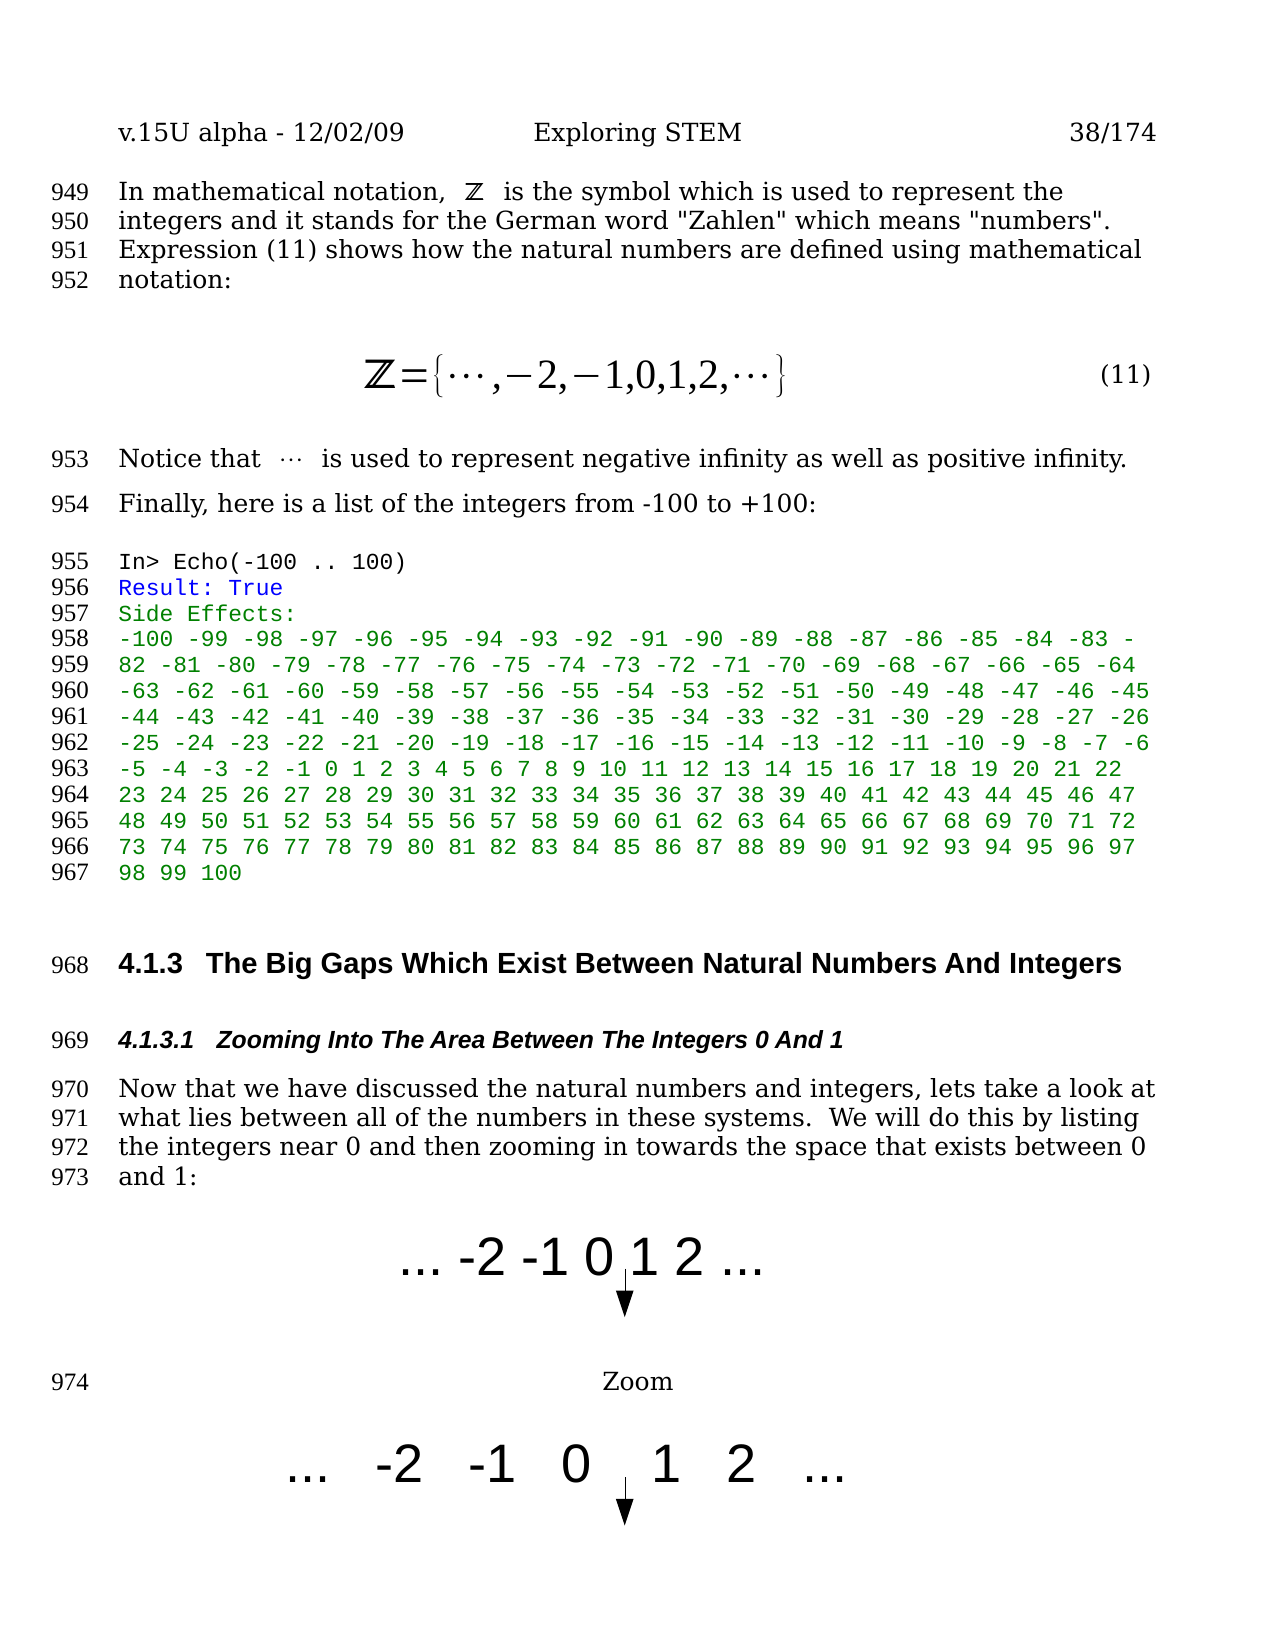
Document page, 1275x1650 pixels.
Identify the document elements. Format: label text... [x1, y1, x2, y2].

text In mathematical notation,is the symbol which is used to represent the integers and it stands for the German word "Zahlen" which means "numbers". Expression (11) shows how the natural numbers are defined using mathematical notation: [118, 177, 1157, 294]
table_header (11) [1041, 344, 1157, 406]
text Result: True [118, 576, 1157, 602]
table_header [118, 344, 1041, 406]
text Side Effects: [118, 602, 1157, 628]
text -100 -99 -98 -97 -96 -95 -94 -93 -92 -91 -90 -89 -88 -87 -86 -85 -84 -83 -82 -81 -80 -79 -78 -77 -76 -75 -74 -73 -72 -71 -70 -69 -68 -67 -66 -65 -64 -63 -62 -61 -60 -59 -58 -57 -56 -55 -54 -53 -52 -51 -50 -49 -48 -47 -46 -45 -44 -43 -42 -41 -40 -39 -38 -37 -36 -35 -34 -33 -32 -31 -30 -29 -28 -27 -26 -25 -24 -23 -22 -21 -20 -19 -18 -17 -16 -15 -14 -13 -12 -11 -10 -9 -8 -7 -6 -5 -4 -3 -2 -1 0 1 2 3 4 5 6 7 8 9 10 11 12 13 14 15 16 17 18 19 20 21 22 23 24 25 26 27 28 29 30 31 32 33 34 35 36 37 38 39 40 41 42 43 44 45 46 47 48 49 50 51 52 53 54 55 56 57 58 59 60 61 62 63 64 65 66 67 68 69 70 71 72 73 74 75 76 77 78 79 80 81 82 83 84 85 86 87 88 89 90 91 92 93 94 95 96 97 98 99 100 [118, 628, 1157, 887]
subtitle The Big Gaps Which Exist Between Natural Numbers And Integers [118, 946, 1157, 980]
subtitle Zooming Into The Area Between The Integers 0 And 1 [118, 1025, 1157, 1053]
text Notice thatis used to represent negative infinity as well as positive infinity. [118, 444, 1157, 474]
text Finally, here is a list of the integers from -100 to +100: [118, 489, 1157, 518]
text Now that we have discussed the natural numbers and integers, lets take a look at what lies between all of the numbers in these systems. We will do this by listing the integers near 0 and then zooming in towards the space that exists between 0 and 1: [118, 1074, 1157, 1191]
text In> Echo(-100 .. 100) [118, 550, 1157, 576]
text Zoom [118, 1367, 1157, 1396]
